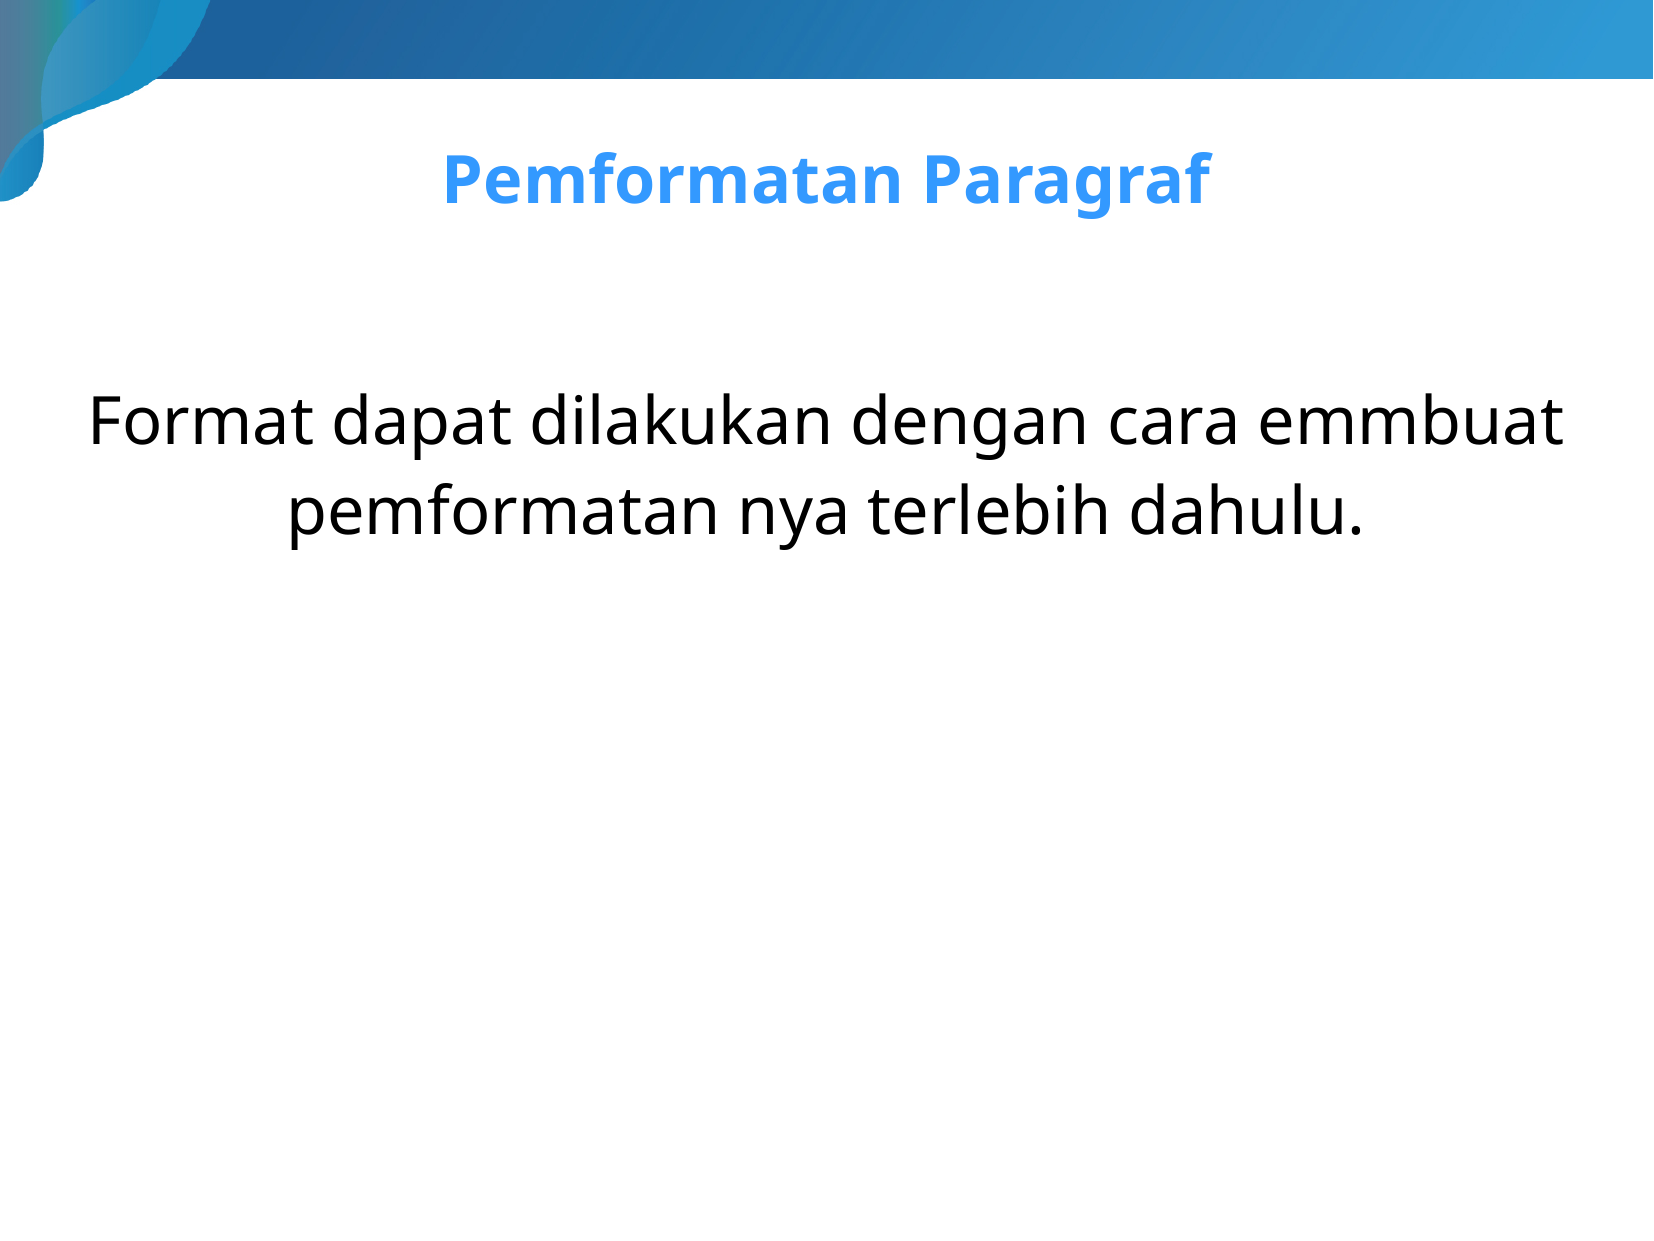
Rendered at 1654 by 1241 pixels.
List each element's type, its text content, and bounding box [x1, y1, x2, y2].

subtitle Format dapat dilakukan dengan cara emmbuat pemformatan nya terlebih dahulu. [82, 372, 1571, 1093]
picture [0, 0, 1653, 1241]
title Pemformatan Paragraf [82, 132, 1571, 340]
